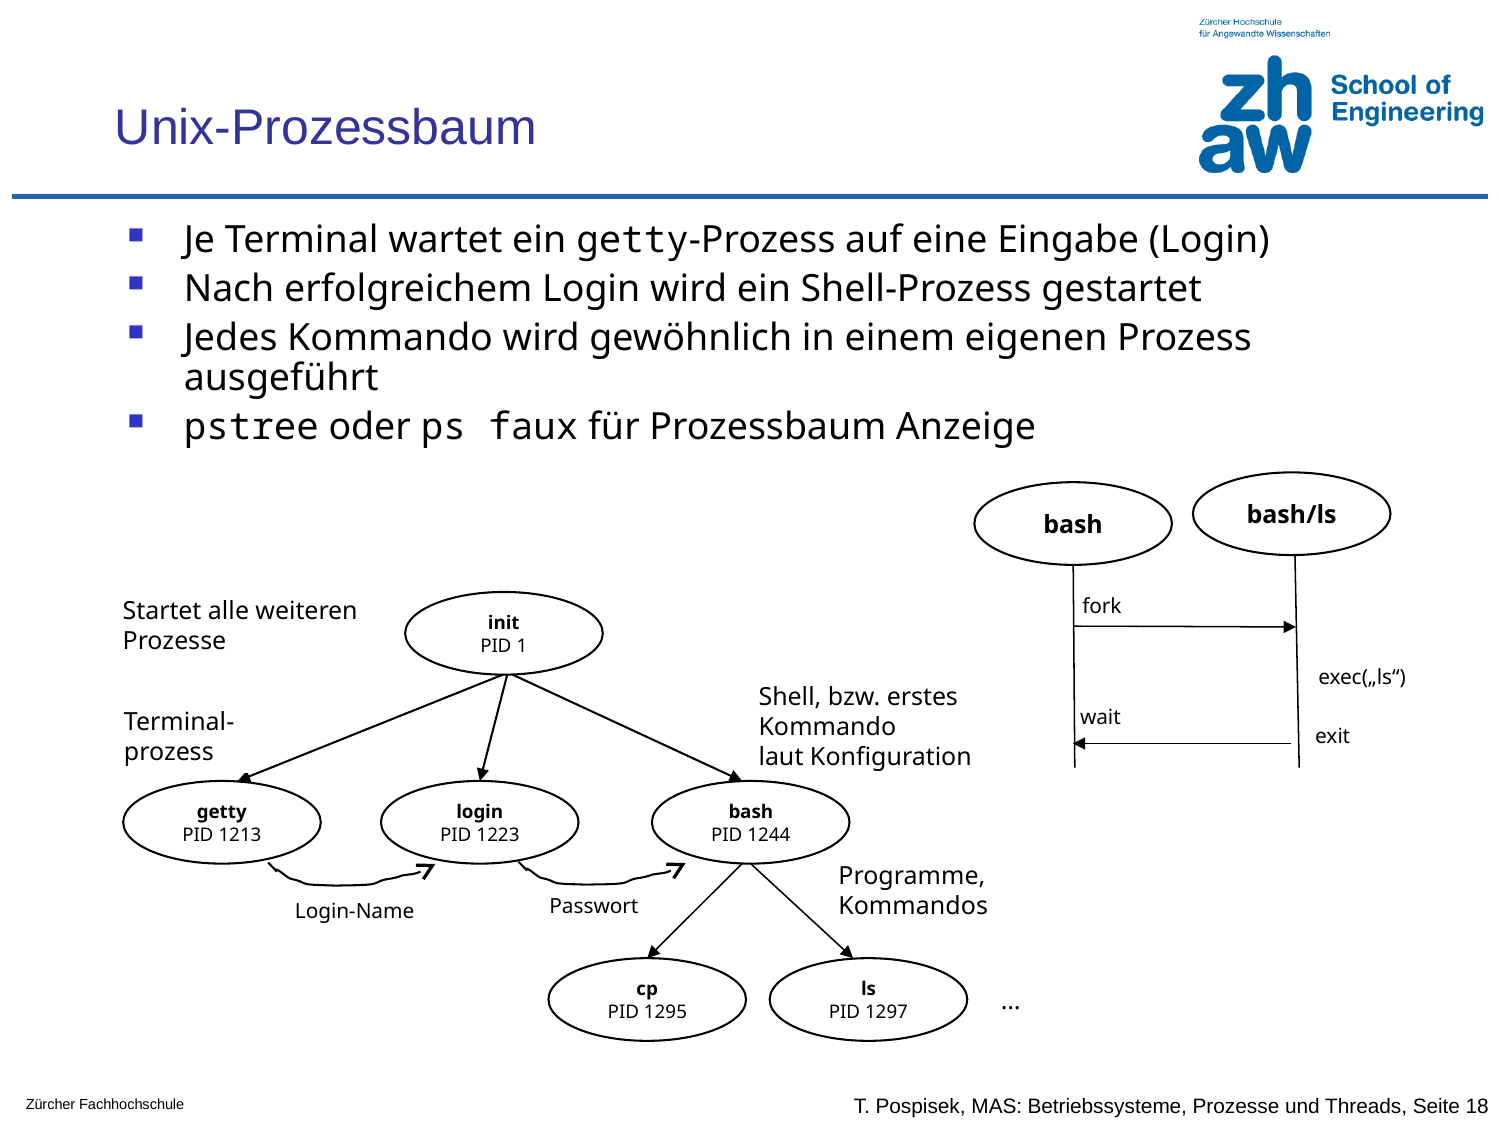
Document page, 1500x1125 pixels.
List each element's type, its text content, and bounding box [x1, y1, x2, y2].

list Je Terminal wartet ein getty-Prozess auf eine Eingabe (Login) Nach erfolgreichem Login wird ein Shell-Prozess gestartet Jedes Kommando wird gewöhnlich in einem eigenen Prozess ausgeführt pstree oder ps faux für Prozessbaum Anzeige [112, 212, 1363, 485]
text_box wait [1076, 696, 1136, 737]
text_box exit [1300, 714, 1366, 755]
text_box init PID 1 [405, 591, 603, 675]
text_box bash [974, 482, 1172, 565]
text_box bash PID 1244 [651, 780, 850, 864]
text_box Login-Name [280, 890, 430, 931]
text_box fork [1075, 585, 1137, 626]
picture [1199, 19, 1483, 173]
title Unix-Prozessbaum [99, 50, 1379, 163]
text_box Startet alle weiteren Prozesse [108, 587, 380, 662]
text_box Shell, bzw. erstes Kommando laut Konfiguration [743, 672, 988, 778]
text_box login PID 1223 [380, 780, 579, 864]
text_box wait [1065, 696, 1073, 737]
text_box cp PID 1295 [548, 958, 747, 1041]
text_box exec(„ls“) [1303, 655, 1421, 696]
text_box Terminal- prozess [109, 698, 250, 773]
text_box Passwort [534, 885, 654, 926]
text_box ls PID 1297 [769, 958, 968, 1041]
text_box getty PID 1213 [123, 780, 321, 864]
text_box Programme, Kommandos [823, 851, 1008, 927]
text_box fork [1067, 585, 1072, 626]
text_box … [986, 976, 1036, 1022]
text_box bash/ls [1192, 472, 1391, 556]
